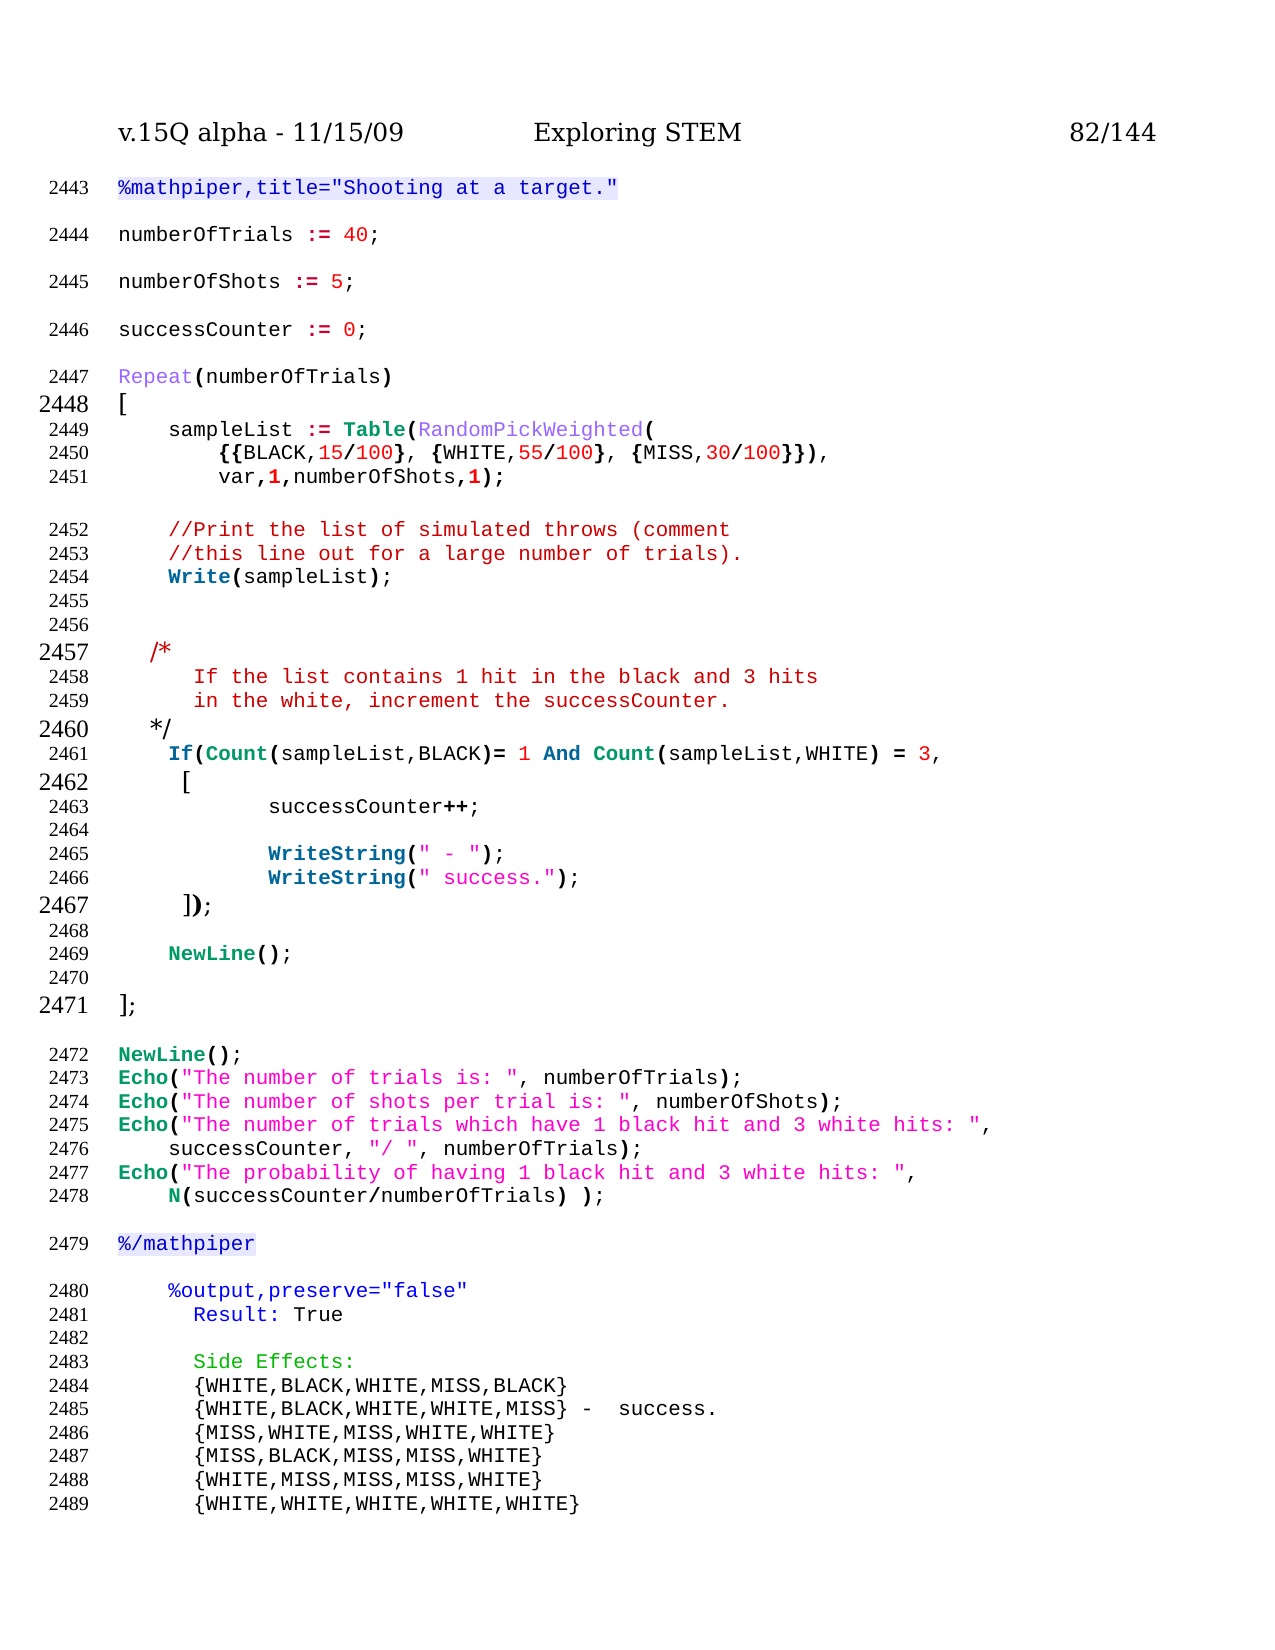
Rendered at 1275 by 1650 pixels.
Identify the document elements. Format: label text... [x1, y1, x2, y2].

text //this line out for a large number of trials). [118, 543, 1157, 566]
text {MISS,WHITE,MISS,WHITE,WHITE} [118, 1422, 1157, 1446]
text Result: True [118, 1304, 1157, 1327]
text {{BLACK,15/100}, {WHITE,55/100}, {MISS,30/100}}), [118, 442, 1157, 466]
text ]; [118, 991, 1157, 1020]
text Side Effects: [118, 1351, 1157, 1374]
text {WHITE,BLACK,WHITE,MISS,BLACK} [118, 1374, 1157, 1398]
text Echo("The number of shots per trial is: ", numberOfShots); [118, 1091, 1157, 1114]
text successCounter, "/ ", numberOfTrials); [118, 1138, 1157, 1162]
text in the white, increment the successCounter. [118, 690, 1157, 714]
text {WHITE,WHITE,WHITE,WHITE,WHITE} [118, 1493, 1157, 1516]
text Echo("The probability of having 1 black hit and 3 white hits: ", [118, 1162, 1157, 1185]
text [ [118, 767, 1157, 796]
text N(successCounter/numberOfTrials) ); [118, 1185, 1157, 1209]
text WriteString(" success."); [118, 867, 1157, 890]
text successCounter++; [118, 796, 1157, 819]
text /* [118, 637, 1157, 667]
text %output,preserve="false" [118, 1280, 1157, 1304]
text ]); [118, 890, 1157, 920]
text successCounter := 0; [118, 319, 1157, 342]
text Write(sampleList); [118, 566, 1157, 590]
text //Print the list of simulated throws (comment [118, 519, 1157, 543]
text %mathpiper,title="Shooting at a target." [118, 177, 1157, 200]
text [ [118, 389, 1157, 419]
text %/mathpiper [118, 1233, 1157, 1256]
text sampleList := Table(RandomPickWeighted( [118, 419, 1157, 442]
text WriteString(" - "); [118, 843, 1157, 867]
text NewLine(); [118, 1043, 1157, 1067]
text {WHITE,BLACK,WHITE,WHITE,MISS} - success. [118, 1398, 1157, 1422]
text If(Count(sampleList,BLACK)= 1 And Count(sampleList,WHITE) = 3, [118, 743, 1157, 767]
text If the list contains 1 hit in the black and 3 hits [118, 667, 1157, 690]
text NewLine(); [118, 943, 1157, 967]
text {MISS,BLACK,MISS,MISS,WHITE} [118, 1446, 1157, 1469]
text {WHITE,MISS,MISS,MISS,WHITE} [118, 1469, 1157, 1493]
text Echo("The number of trials is: ", numberOfTrials); [118, 1067, 1157, 1091]
text numberOfTrials := 40; [118, 224, 1157, 248]
text var,1,numberOfShots,1); [118, 466, 1157, 490]
text Repeat(numberOfTrials) [118, 366, 1157, 389]
text Echo("The number of trials which have 1 black hit and 3 white hits: ", [118, 1114, 1157, 1138]
text */ [118, 714, 1157, 743]
text numberOfShots := 5; [118, 271, 1157, 295]
